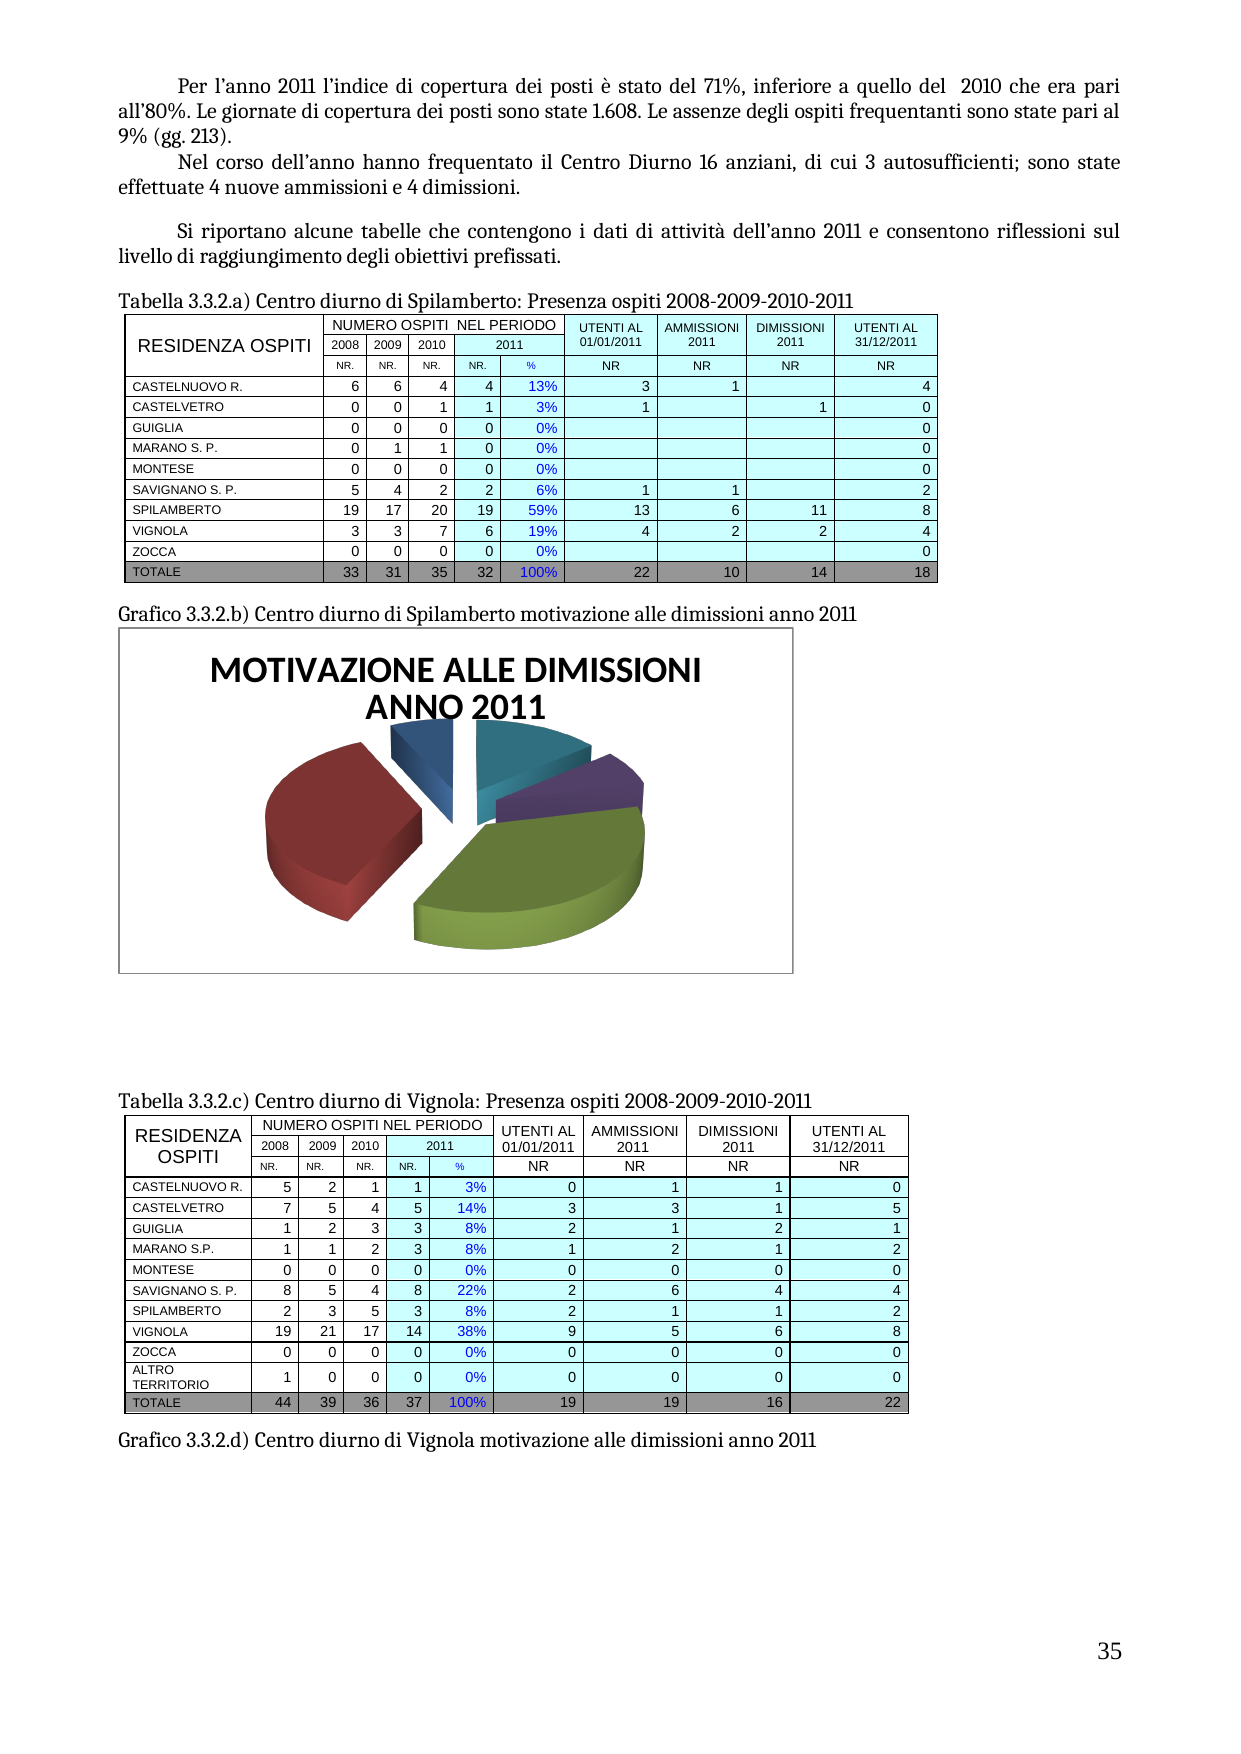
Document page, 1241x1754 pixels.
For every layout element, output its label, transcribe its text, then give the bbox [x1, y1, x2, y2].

table_cell 2011 [387, 1136, 493, 1156]
table_cell 2 [494, 1301, 583, 1321]
table_cell 3% [430, 1178, 493, 1197]
table_cell 2 [455, 480, 500, 499]
table_cell 3 [387, 1239, 429, 1259]
table_cell 16 [687, 1393, 789, 1412]
table_header RESIDENZA OSPITI [126, 315, 323, 376]
table_cell 0% [430, 1363, 493, 1392]
table_cell 5 [387, 1198, 429, 1218]
table_cell 0 [344, 1260, 386, 1279]
table_cell 5 [584, 1322, 686, 1341]
table_cell CASTELVETRO [126, 397, 323, 417]
table_cell 0% [501, 418, 564, 437]
table_cell [565, 542, 657, 561]
table_cell 0 [409, 459, 454, 479]
table_cell 1 [584, 1178, 686, 1197]
text Tabella 3.3.2.c) Centro diurno di Vignola: Presenza ospiti 2008-2009-2010-2011 [118, 1089, 1122, 1114]
table_cell 7 [409, 521, 454, 541]
table_cell TOTALE [126, 1393, 251, 1412]
table_cell [658, 418, 746, 437]
table_cell 1 [658, 377, 746, 396]
table_cell 0 [344, 1343, 386, 1362]
table_cell ZOCCA [126, 1343, 251, 1362]
table_cell 8 [791, 1322, 908, 1341]
table_cell NR [658, 356, 746, 376]
table_cell 4 [565, 521, 657, 541]
table_cell GUIGLIA [126, 418, 323, 437]
table_cell 0% [501, 459, 564, 479]
table_cell 2 [494, 1219, 583, 1238]
table_cell 2 [299, 1178, 343, 1197]
table_cell 1 [584, 1219, 686, 1238]
table_header UTENTI AL 31/12/2011 [791, 1116, 908, 1156]
table_cell 19 [455, 500, 500, 520]
table_cell 4 [791, 1281, 908, 1300]
table_cell 19 [252, 1322, 298, 1341]
table_cell 6 [687, 1322, 789, 1341]
table_cell NR [494, 1157, 583, 1176]
table_cell [747, 439, 834, 458]
table_cell 3 [494, 1198, 583, 1218]
table_cell 0 [324, 439, 366, 458]
table_cell 3 [565, 377, 657, 396]
table_cell 5 [791, 1198, 908, 1218]
table_cell 0 [494, 1260, 583, 1279]
table_cell SAVIGNANO S. P. [126, 1281, 251, 1300]
table_cell 6% [501, 480, 564, 499]
table_cell NR. [367, 356, 408, 376]
table_cell 2 [584, 1239, 686, 1259]
table_cell 7 [252, 1198, 298, 1218]
table_cell MONTESE [126, 459, 323, 479]
table_cell 5 [299, 1281, 343, 1300]
table_cell ZOCCA [126, 542, 323, 561]
table_cell 0 [687, 1363, 789, 1392]
text Tabella 3.3.2.a) Centro diurno di Spilamberto: Presenza ospiti 2008-2009-2010-2011 [118, 288, 1122, 314]
table_cell 6 [455, 521, 500, 541]
table_cell NR [835, 356, 937, 376]
table_cell 13% [501, 377, 564, 396]
table_cell 0 [409, 542, 454, 561]
table_cell 6 [367, 377, 408, 396]
table_cell 8 [252, 1281, 298, 1300]
table_cell 0 [324, 418, 366, 437]
table_cell 0 [835, 542, 937, 561]
table_cell 22 [565, 562, 657, 582]
table_cell 0 [252, 1260, 298, 1279]
table_cell 5 [324, 480, 366, 499]
table_cell 3 [299, 1301, 343, 1321]
table_cell 0 [835, 439, 937, 458]
table_header DIMISSIONI 2011 [747, 315, 834, 355]
table_cell 17 [344, 1322, 386, 1341]
table_header NUMERO OSPITI NEL PERIODO [324, 315, 564, 334]
table_cell 100% [430, 1393, 493, 1412]
table_cell 35 [409, 562, 454, 582]
table_cell 2008 [252, 1136, 298, 1156]
table_cell 0 [367, 397, 408, 417]
table_cell 19 [494, 1393, 583, 1412]
table_cell MONTESE [126, 1260, 251, 1279]
table_cell 0 [387, 1363, 429, 1392]
table_cell 6 [658, 500, 746, 520]
table_cell 100% [501, 562, 564, 582]
table_cell 0 [835, 418, 937, 437]
text Per l’anno 2011 l’indice di copertura dei posti è stato del 71%, inferiore a quello del 2010 che era pari all’80%. Le giornate di copertura dei posti sono state 1.608. Le assenze degli ospiti frequentanti sono state pari al 9% (gg. 213). [118, 74, 1122, 149]
table_cell VIGNOLA [126, 1322, 251, 1341]
table_cell 0 [367, 542, 408, 561]
table_cell 19 [324, 500, 366, 520]
table_cell 19% [501, 521, 564, 541]
table_cell 1 [687, 1239, 789, 1259]
table_cell 0 [687, 1343, 789, 1362]
table_cell 0 [387, 1343, 429, 1362]
table_cell 1 [565, 480, 657, 499]
table_cell 14 [747, 562, 834, 582]
table_cell 4 [455, 377, 500, 396]
table_cell [658, 397, 746, 417]
table_cell [747, 459, 834, 479]
text Grafico 3.3.2.d) Centro diurno di Vignola motivazione alle dimissioni anno 2011 [118, 1428, 1122, 1453]
table_cell GUIGLIA [126, 1219, 251, 1238]
table_cell 0 [252, 1343, 298, 1362]
table_cell 0 [687, 1260, 789, 1279]
table_cell 4 [687, 1281, 789, 1300]
table_cell 22 [791, 1393, 908, 1412]
table_cell 0 [367, 459, 408, 479]
table_cell 2 [299, 1219, 343, 1238]
table_cell 2 [791, 1239, 908, 1259]
table_header UTENTI AL 01/01/2011 [565, 315, 657, 355]
table_cell NR [747, 356, 834, 376]
table_cell NR [687, 1157, 789, 1176]
table_cell 0 [494, 1178, 583, 1197]
table_cell NR. [299, 1157, 343, 1176]
table_cell 0% [430, 1343, 493, 1362]
table_cell 0 [324, 459, 366, 479]
table_cell 0 [791, 1260, 908, 1279]
table_cell 39 [299, 1393, 343, 1412]
table_cell 0 [494, 1363, 583, 1392]
table_cell NR. [324, 356, 366, 376]
table_cell 5 [299, 1198, 343, 1218]
table_cell 8% [430, 1239, 493, 1259]
table_cell 1 [409, 397, 454, 417]
table_cell 8% [430, 1219, 493, 1238]
table_cell 1 [252, 1363, 298, 1392]
table_cell 1 [252, 1239, 298, 1259]
table_cell SAVIGNANO S. P. [126, 480, 323, 499]
table_cell 14% [430, 1198, 493, 1218]
table_cell 0% [430, 1260, 493, 1279]
text Grafico 3.3.2.b) Centro diurno di Spilamberto motivazione alle dimissioni anno 2011 [118, 602, 1122, 627]
table_cell 0 [367, 418, 408, 437]
table_cell 0 [409, 418, 454, 437]
table_cell 1 [299, 1239, 343, 1259]
table_cell 3 [584, 1198, 686, 1218]
table_cell 0 [324, 397, 366, 417]
table_cell 0% [501, 439, 564, 458]
table_cell CASTELNUOVO R. [126, 377, 323, 396]
table_cell 31 [367, 562, 408, 582]
table_cell NR. [387, 1157, 429, 1176]
table_cell [747, 377, 834, 396]
table_cell NR [791, 1157, 908, 1176]
table_cell 0 [494, 1343, 583, 1362]
table_cell [747, 418, 834, 437]
table_cell 1 [344, 1178, 386, 1197]
table_cell 10 [658, 562, 746, 582]
table_cell 0 [387, 1260, 429, 1279]
table_cell 8% [430, 1301, 493, 1321]
table_cell 1 [687, 1301, 789, 1321]
table_cell 8 [387, 1281, 429, 1300]
table_header AMMISSIONI 2011 [584, 1116, 686, 1156]
table_cell 4 [344, 1198, 386, 1218]
table_cell 5 [344, 1301, 386, 1321]
table_cell 2 [835, 480, 937, 499]
table_cell SPILAMBERTO [126, 1301, 251, 1321]
table_cell CASTELVETRO [126, 1198, 251, 1218]
table_cell 0 [455, 542, 500, 561]
table_cell [747, 480, 834, 499]
table_header UTENTI AL 01/01/2011 [494, 1116, 583, 1156]
table_cell 2 [791, 1301, 908, 1321]
table_cell 32 [455, 562, 500, 582]
table_cell TOTALE [126, 562, 323, 582]
table_cell 44 [252, 1393, 298, 1412]
table_cell NR. [455, 356, 500, 376]
table_cell 2010 [344, 1136, 386, 1156]
table_cell 8 [835, 500, 937, 520]
table_cell 2010 [409, 335, 454, 355]
table_cell 1 [387, 1178, 429, 1197]
table_cell SPILAMBERTO [126, 500, 323, 520]
table_cell 1 [455, 397, 500, 417]
table_header DIMISSIONI 2011 [687, 1116, 789, 1156]
text Nel corso dell’anno hanno frequentato il Centro Diurno 16 anziani, di cui 3 autosufficienti; sono state effettuate 4 nuove ammissioni e 4 dimissioni. [118, 149, 1122, 200]
table_cell VIGNOLA [126, 521, 323, 541]
table_cell 1 [565, 397, 657, 417]
table_cell 0 [455, 418, 500, 437]
table_cell 2 [747, 521, 834, 541]
table_cell 14 [387, 1322, 429, 1341]
table_cell 4 [344, 1281, 386, 1300]
table_cell 19 [584, 1393, 686, 1412]
table_cell 33 [324, 562, 366, 582]
table_cell 0 [835, 397, 937, 417]
table_cell 1 [409, 439, 454, 458]
table_cell 38% [430, 1322, 493, 1341]
table_cell 3 [387, 1301, 429, 1321]
table_header NUMERO OSPITI NEL PERIODO [252, 1116, 493, 1135]
table_cell 3 [344, 1219, 386, 1238]
table_cell 3 [367, 521, 408, 541]
table_cell 1 [494, 1239, 583, 1259]
table_cell NR. [344, 1157, 386, 1176]
table_cell CASTELNUOVO R. [126, 1178, 251, 1197]
table_cell 0 [584, 1343, 686, 1362]
table_cell 2008 [324, 335, 366, 355]
table_header UTENTI AL 31/12/2011 [835, 315, 937, 355]
table_cell 2 [409, 480, 454, 499]
table_cell 2009 [299, 1136, 343, 1156]
table_cell 4 [367, 480, 408, 499]
table_cell 0 [835, 459, 937, 479]
table_cell NR [584, 1157, 686, 1176]
table_cell 2 [344, 1239, 386, 1259]
table_cell 36 [344, 1393, 386, 1412]
table_cell 1 [367, 439, 408, 458]
table_cell 18 [835, 562, 937, 582]
table_cell 37 [387, 1393, 429, 1412]
table_cell 2011 [455, 335, 564, 355]
table_cell 0 [455, 439, 500, 458]
table_cell NR. [252, 1157, 298, 1176]
table_cell 17 [367, 500, 408, 520]
table_cell 20 [409, 500, 454, 520]
table_cell 59% [501, 500, 564, 520]
table_cell % [430, 1157, 493, 1176]
table_cell 3% [501, 397, 564, 417]
table_cell 0 [344, 1363, 386, 1392]
table_cell 0 [299, 1363, 343, 1392]
table_cell 2009 [367, 335, 408, 355]
table_cell 0 [455, 459, 500, 479]
table_cell ALTRO TERRITORIO [126, 1363, 251, 1392]
text Si riportano alcune tabelle che contengono i dati di attività dell’anno 2011 e consentono riflessioni sul livello di raggiungimento degli obiettivi prefissati. [118, 219, 1122, 269]
table_cell NR. [409, 356, 454, 376]
table_cell 4 [835, 521, 937, 541]
table_cell 2 [252, 1301, 298, 1321]
table_cell 4 [409, 377, 454, 396]
table_cell 1 [252, 1219, 298, 1238]
table_cell [747, 542, 834, 561]
table_cell [565, 418, 657, 437]
table_cell 11 [747, 500, 834, 520]
table_cell [565, 439, 657, 458]
table_cell 2 [494, 1281, 583, 1300]
table_cell 0 [299, 1260, 343, 1279]
table_cell 0 [324, 542, 366, 561]
table_cell 1 [687, 1178, 789, 1197]
table_cell 2 [687, 1219, 789, 1238]
table_cell 6 [584, 1281, 686, 1300]
table_cell 3 [387, 1219, 429, 1238]
table_cell [658, 542, 746, 561]
table_cell 1 [584, 1301, 686, 1321]
table_cell % [501, 356, 564, 376]
table_cell 0 [791, 1363, 908, 1392]
table_header AMMISSIONI 2011 [658, 315, 746, 355]
table_cell 9 [494, 1322, 583, 1341]
table_cell 1 [687, 1198, 789, 1218]
table_cell 0 [791, 1343, 908, 1362]
table_cell [565, 459, 657, 479]
table_cell 6 [324, 377, 366, 396]
table_cell 22% [430, 1281, 493, 1300]
table_cell 0 [584, 1260, 686, 1279]
table_cell MARANO S.P. [126, 1239, 251, 1259]
table_cell MARANO S. P. [126, 439, 323, 458]
table_cell 0 [584, 1363, 686, 1392]
table_cell 4 [835, 377, 937, 396]
table_cell 2 [658, 521, 746, 541]
table_cell 0% [501, 542, 564, 561]
table_cell NR [565, 356, 657, 376]
table_cell [658, 459, 746, 479]
table_cell 1 [658, 480, 746, 499]
table_cell 21 [299, 1322, 343, 1341]
table_cell [658, 439, 746, 458]
table_cell 1 [791, 1219, 908, 1238]
table_cell 5 [252, 1178, 298, 1197]
table_cell 13 [565, 500, 657, 520]
table_cell 3 [324, 521, 366, 541]
table_header RESIDENZA OSPITI [126, 1116, 251, 1176]
table_cell 0 [791, 1178, 908, 1197]
table_cell 1 [747, 397, 834, 417]
table_cell 0 [299, 1343, 343, 1362]
